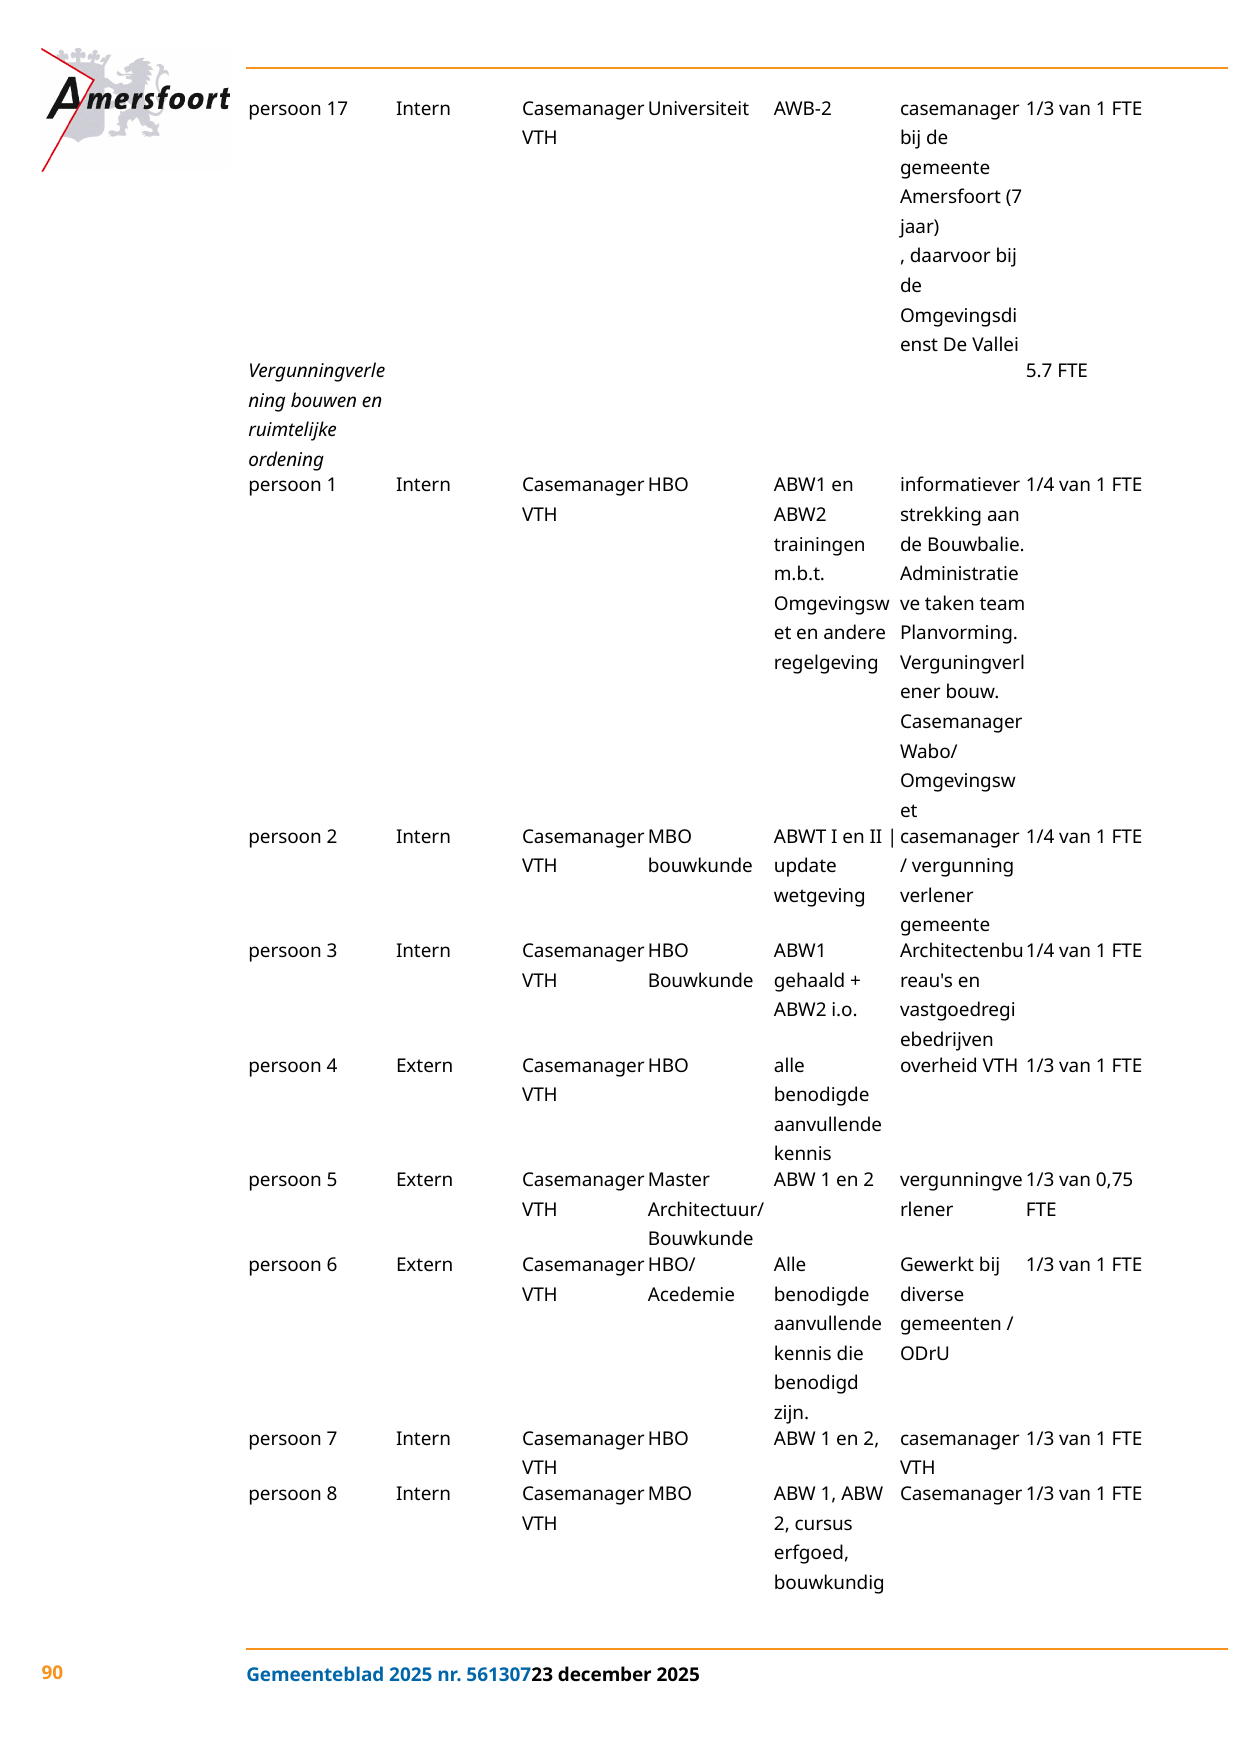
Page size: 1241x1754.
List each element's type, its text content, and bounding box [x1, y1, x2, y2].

table_cell Intern [396, 1480, 522, 1594]
table_cell persoon 1 [248, 472, 396, 823]
table_cell 1/3 van 1 FTE [1026, 1052, 1152, 1166]
table_cell Alle benodigde aanvullende kennis die benodigd zijn. [774, 1251, 900, 1425]
table_cell Master Architectuur/Bouwkunde [648, 1166, 774, 1251]
table_cell Extern [396, 1052, 522, 1166]
table_cell [900, 357, 1026, 472]
table_cell Casemanager VTH [522, 1425, 648, 1480]
table_cell overheid VTH [900, 1052, 1026, 1166]
table_cell Vergunningverlening bouwen en ruimtelijke ordening [248, 357, 396, 472]
picture [41, 47, 231, 172]
table_cell Casemanager VTH [522, 1052, 648, 1166]
table_cell persoon 4 [248, 1052, 396, 1166]
table_cell persoon 17 [248, 95, 396, 357]
table_cell alle benodigde aanvullende kennis [774, 1052, 900, 1166]
table_cell ABW 1 en 2 [774, 1166, 900, 1251]
table_cell [396, 357, 522, 472]
table_cell ABW1 gehaald + ABW2 i.o. [774, 937, 900, 1052]
table_cell persoon 5 [248, 1166, 396, 1251]
table_cell Intern [396, 95, 522, 357]
table_cell 1/3 van 1 FTE [1026, 1251, 1152, 1425]
table_cell Universiteit [648, 95, 774, 357]
table_cell Casemanager VTH [522, 1166, 648, 1251]
table_cell 1/4 van 1 FTE [1026, 937, 1152, 1052]
table_cell [522, 357, 648, 472]
table_cell vergunningverlener [900, 1166, 1026, 1251]
table_cell [774, 357, 900, 472]
table_cell casemanager bij de gemeente Amersfoort (7 jaar) , daarvoor bij de Omgevingsdienst De Vallei [900, 95, 1026, 357]
table_cell Extern [396, 1251, 522, 1425]
table_cell ABWT I en II | update wetgeving [774, 823, 900, 937]
table_cell Intern [396, 1425, 522, 1480]
table_cell ABW 1 en 2, [774, 1425, 900, 1480]
table_cell HBO [648, 1052, 774, 1166]
table_cell Casemanager VTH [522, 823, 648, 937]
table_cell MBO bouwkunde [648, 823, 774, 937]
table_cell persoon 8 [248, 1480, 396, 1594]
table_cell persoon 7 [248, 1425, 396, 1480]
table_cell 1/4 van 1 FTE [1026, 823, 1152, 937]
table_cell Intern [396, 823, 522, 937]
table_cell Casemanager VTH [522, 1480, 648, 1594]
table_cell Casemanager VTH [522, 937, 648, 1052]
table_cell ABW1 en ABW2 trainingen m.b.t. Omgevingswet en andere regelgeving [774, 472, 900, 823]
table_cell Architectenbureau's en vastgoedregiebedrijven [900, 937, 1026, 1052]
table_cell 1/3 van 1 FTE [1026, 95, 1152, 357]
table_cell casemanager / vergunning verlener gemeente [900, 823, 1026, 937]
table_cell Extern [396, 1166, 522, 1251]
table_cell persoon 6 [248, 1251, 396, 1425]
table_cell 1/3 van 0,75 FTE [1026, 1166, 1152, 1251]
table_cell [648, 357, 774, 472]
table_cell Casemanager VTH [522, 472, 648, 823]
table_cell Casemanager [900, 1480, 1026, 1594]
table_cell Gewerkt bij diverse gemeenten / ODrU [900, 1251, 1026, 1425]
table_cell persoon 3 [248, 937, 396, 1052]
table_cell casemanager VTH [900, 1425, 1026, 1480]
table_cell MBO [648, 1480, 774, 1594]
table_cell 5.7 FTE [1026, 357, 1152, 472]
table_cell 1/4 van 1 FTE [1026, 472, 1152, 823]
table_cell Intern [396, 472, 522, 823]
table_cell HBO Bouwkunde [648, 937, 774, 1052]
table_cell ABW 1, ABW 2, cursus erfgoed, bouwkundig [774, 1480, 900, 1594]
table_cell Casemanager VTH [522, 1251, 648, 1425]
table_cell HBO [648, 472, 774, 823]
table_cell informatieverstrekking aan de Bouwbalie. Administratieve taken team Planvorming. Verguningverlener bouw. Casemanager Wabo/Omgevingswet [900, 472, 1026, 823]
table_cell HBO [648, 1425, 774, 1480]
table_cell 1/3 van 1 FTE [1026, 1480, 1152, 1594]
table_cell AWB-2 [774, 95, 900, 357]
table_cell 1/3 van 1 FTE [1026, 1425, 1152, 1480]
table_cell Casemanager VTH [522, 95, 648, 357]
table_cell persoon 2 [248, 823, 396, 937]
table_cell Intern [396, 937, 522, 1052]
table_cell HBO/Acedemie [648, 1251, 774, 1425]
